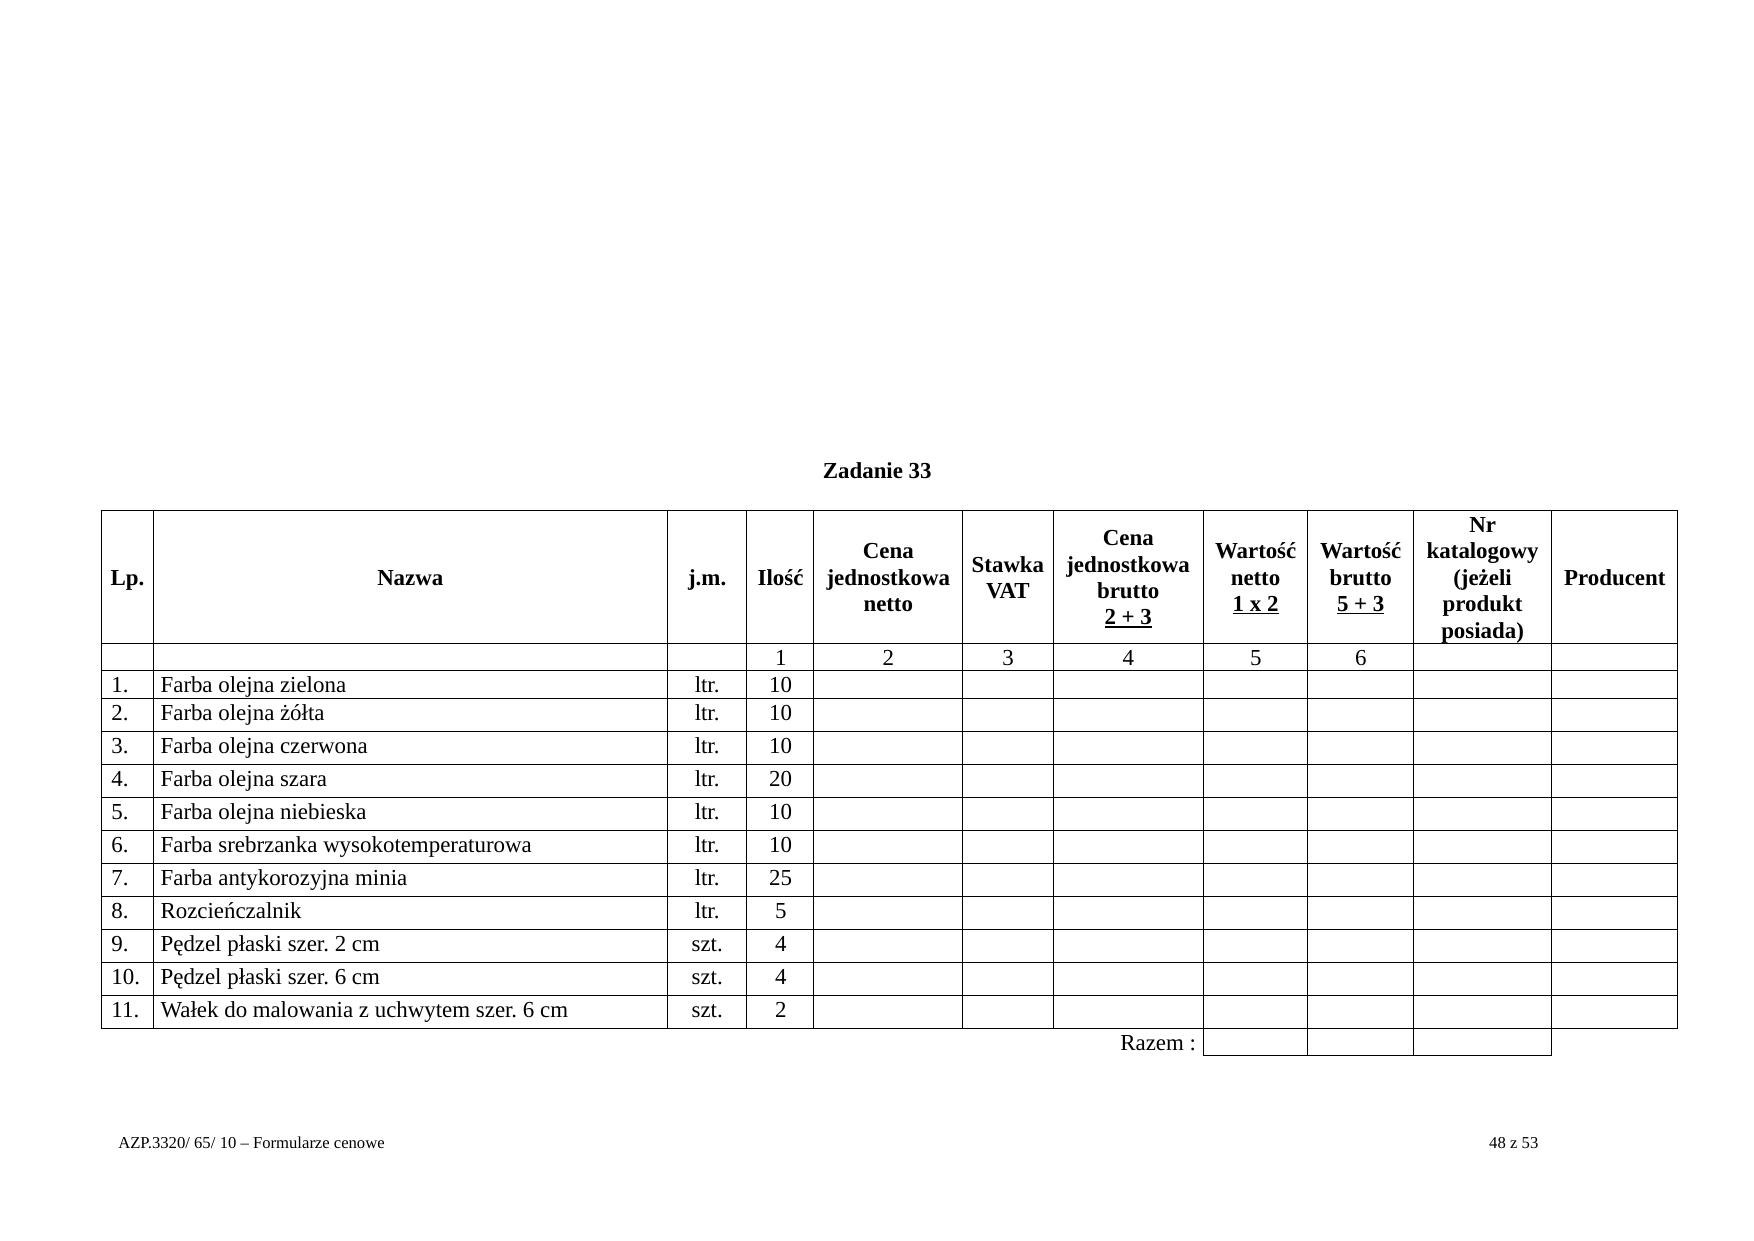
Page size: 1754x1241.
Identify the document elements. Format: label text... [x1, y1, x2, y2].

table_cell ltr. [668, 671, 746, 698]
table_cell [1552, 1029, 1678, 1055]
table_cell 25 [747, 864, 813, 896]
table_cell [1204, 671, 1307, 698]
table_cell [1054, 930, 1203, 962]
table_cell 10 [747, 831, 813, 863]
table_header j.m. [668, 511, 746, 643]
table_cell 2 [814, 644, 962, 670]
table_cell szt. [668, 930, 746, 962]
table_cell [1414, 765, 1551, 797]
table_cell 4 [1054, 644, 1203, 670]
table_cell [963, 765, 1053, 797]
table_cell [102, 831, 153, 863]
table_cell 10 [747, 699, 813, 731]
table_cell [1054, 897, 1203, 929]
table_cell [102, 996, 153, 1028]
table_cell [1204, 831, 1307, 863]
table_cell szt. [668, 996, 746, 1028]
table_cell [1054, 831, 1203, 863]
table_cell Farba olejna szara [154, 765, 667, 797]
table_cell szt. [668, 963, 746, 995]
table_cell [1204, 699, 1307, 731]
table_cell [1308, 732, 1413, 764]
table_cell [963, 897, 1053, 929]
table_header Wartość netto 1 x 2 [1204, 511, 1307, 643]
table_cell [1552, 864, 1677, 896]
table_cell [1552, 897, 1677, 929]
table_cell [1414, 996, 1551, 1028]
table_cell [102, 897, 153, 929]
table_cell Farba olejna niebieska [154, 798, 667, 830]
table_header Producent [1552, 511, 1677, 643]
table_cell [1552, 644, 1677, 670]
table_cell [963, 996, 1053, 1028]
table_cell [814, 765, 962, 797]
table_cell 6 [1308, 644, 1413, 670]
table_cell [814, 699, 962, 731]
table_cell ltr. [668, 732, 746, 764]
table_cell ltr. [668, 897, 746, 929]
table_cell [102, 930, 153, 962]
table_header Nr katalogowy (jeżeli produkt posiada) [1414, 511, 1551, 643]
table_cell [1414, 864, 1551, 896]
table_cell Rozcieńczalnik [154, 897, 667, 929]
table_cell [1414, 732, 1551, 764]
table_cell [154, 644, 667, 670]
table_cell [1552, 732, 1677, 764]
table_cell [1204, 765, 1307, 797]
table_cell [1308, 897, 1413, 929]
table_header Nazwa [154, 511, 667, 643]
table_cell 1 [747, 644, 813, 670]
table_cell 4 [747, 963, 813, 995]
table_cell 5 [1204, 644, 1307, 670]
table_cell [1308, 1029, 1413, 1055]
table_cell [814, 996, 962, 1028]
table_cell [1414, 831, 1551, 863]
table_cell [963, 671, 1053, 698]
table_cell [102, 798, 153, 830]
table_cell [1204, 732, 1307, 764]
table_cell ltr. [668, 765, 746, 797]
table_cell [102, 963, 153, 995]
table_cell Wałek do malowania z uchwytem szer. 6 cm [154, 996, 667, 1028]
table_cell [963, 699, 1053, 731]
table_cell [1204, 798, 1307, 830]
table_cell [814, 671, 962, 698]
table_cell 4 [747, 930, 813, 962]
table_cell 2 [747, 996, 813, 1028]
table_cell [814, 798, 962, 830]
table_cell [102, 644, 153, 670]
table_cell Farba srebrzanka wysokotemperaturowa [154, 831, 667, 863]
table_cell [1414, 699, 1551, 731]
table_cell [963, 798, 1053, 830]
table_cell Farba olejna żółta [154, 699, 667, 731]
table_cell [814, 831, 962, 863]
table_cell [963, 930, 1053, 962]
table_cell [1204, 864, 1307, 896]
table_header Wartość brutto 5 + 3 [1308, 511, 1413, 643]
table_cell [1552, 831, 1677, 863]
table_cell [1308, 963, 1413, 995]
table_cell [814, 897, 962, 929]
table_cell Razem : [101, 1029, 1203, 1055]
table_cell [814, 963, 962, 995]
table_cell [1552, 798, 1677, 830]
table_cell [1414, 671, 1551, 698]
table_cell [1308, 765, 1413, 797]
table_cell [1054, 699, 1203, 731]
table_cell ltr. [668, 798, 746, 830]
table_cell [1552, 930, 1677, 962]
table_cell Farba olejna czerwona [154, 732, 667, 764]
table_cell [1308, 699, 1413, 731]
table_cell [102, 671, 153, 698]
table_cell [963, 831, 1053, 863]
table_cell [1054, 963, 1203, 995]
table_cell [1414, 1029, 1551, 1055]
table_cell [1054, 732, 1203, 764]
table_cell [1204, 930, 1307, 962]
table_cell [1552, 996, 1677, 1028]
table_cell [814, 930, 962, 962]
table_cell [102, 765, 153, 797]
table_cell [1054, 671, 1203, 698]
table_cell [1552, 963, 1677, 995]
table_cell [1552, 671, 1677, 698]
table_cell [1414, 798, 1551, 830]
table_cell Pędzel płaski szer. 2 cm [154, 930, 667, 962]
table_cell 3 [963, 644, 1053, 670]
table_cell [1308, 671, 1413, 698]
table_cell [1204, 1029, 1307, 1055]
table_cell [1308, 930, 1413, 962]
table_cell [963, 732, 1053, 764]
table_cell [1054, 798, 1203, 830]
table_cell [1308, 996, 1413, 1028]
table_cell Farba antykorozyjna minia [154, 864, 667, 896]
table_cell [102, 864, 153, 896]
table_cell 20 [747, 765, 813, 797]
table_header Cena jednostkowa netto [814, 511, 962, 643]
table_cell [1414, 644, 1551, 670]
table_cell 10 [747, 671, 813, 698]
table_cell [102, 699, 153, 731]
table_cell ltr. [668, 699, 746, 731]
table_cell [1204, 996, 1307, 1028]
table_cell [814, 864, 962, 896]
table_cell 5 [747, 897, 813, 929]
table_header Cena jednostkowa brutto 2 + 3 [1054, 511, 1203, 643]
table_cell [1054, 765, 1203, 797]
table_cell 10 [747, 732, 813, 764]
table_cell [1204, 963, 1307, 995]
table_header Stawka VAT [963, 511, 1053, 643]
table_cell [1552, 699, 1677, 731]
table_cell Pędzel płaski szer. 6 cm [154, 963, 667, 995]
table_cell 10 [747, 798, 813, 830]
table_cell [963, 864, 1053, 896]
table_cell [1054, 996, 1203, 1028]
table_cell [1308, 798, 1413, 830]
table_cell [1308, 831, 1413, 863]
table_cell [102, 732, 153, 764]
table_cell [1414, 897, 1551, 929]
table_cell [668, 644, 746, 670]
table_cell [814, 732, 962, 764]
table_cell [1414, 930, 1551, 962]
table_cell [1414, 963, 1551, 995]
table_cell [963, 963, 1053, 995]
subtitle Zadanie 33 [118, 457, 1636, 484]
table_cell ltr. [668, 831, 746, 863]
table_header Lp. [102, 511, 153, 643]
table_cell Farba olejna zielona [154, 671, 667, 698]
table_cell [1308, 864, 1413, 896]
table_cell ltr. [668, 864, 746, 896]
table_cell [1552, 765, 1677, 797]
table_cell [1054, 864, 1203, 896]
table_header Ilość [747, 511, 813, 643]
table_cell [1204, 897, 1307, 929]
